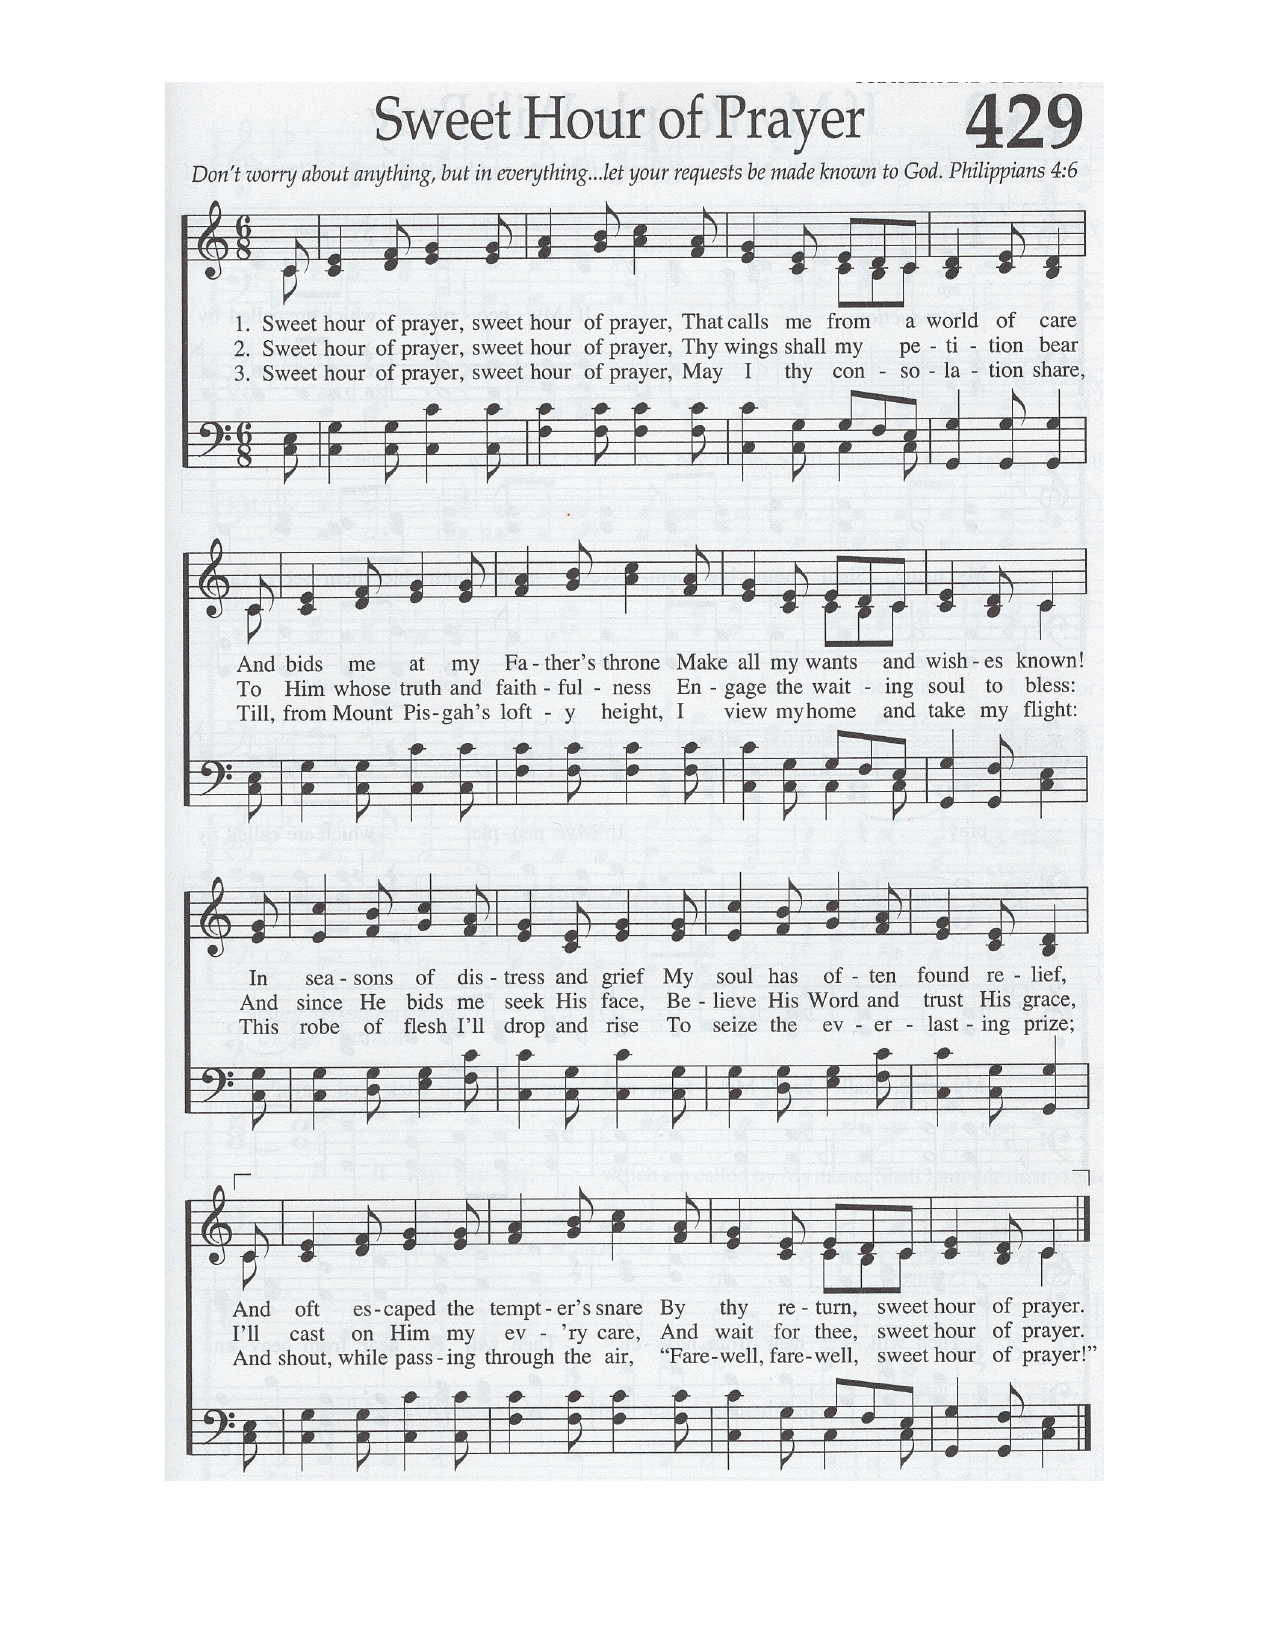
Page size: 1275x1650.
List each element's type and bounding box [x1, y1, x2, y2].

picture [431, 927, 1104, 1481]
